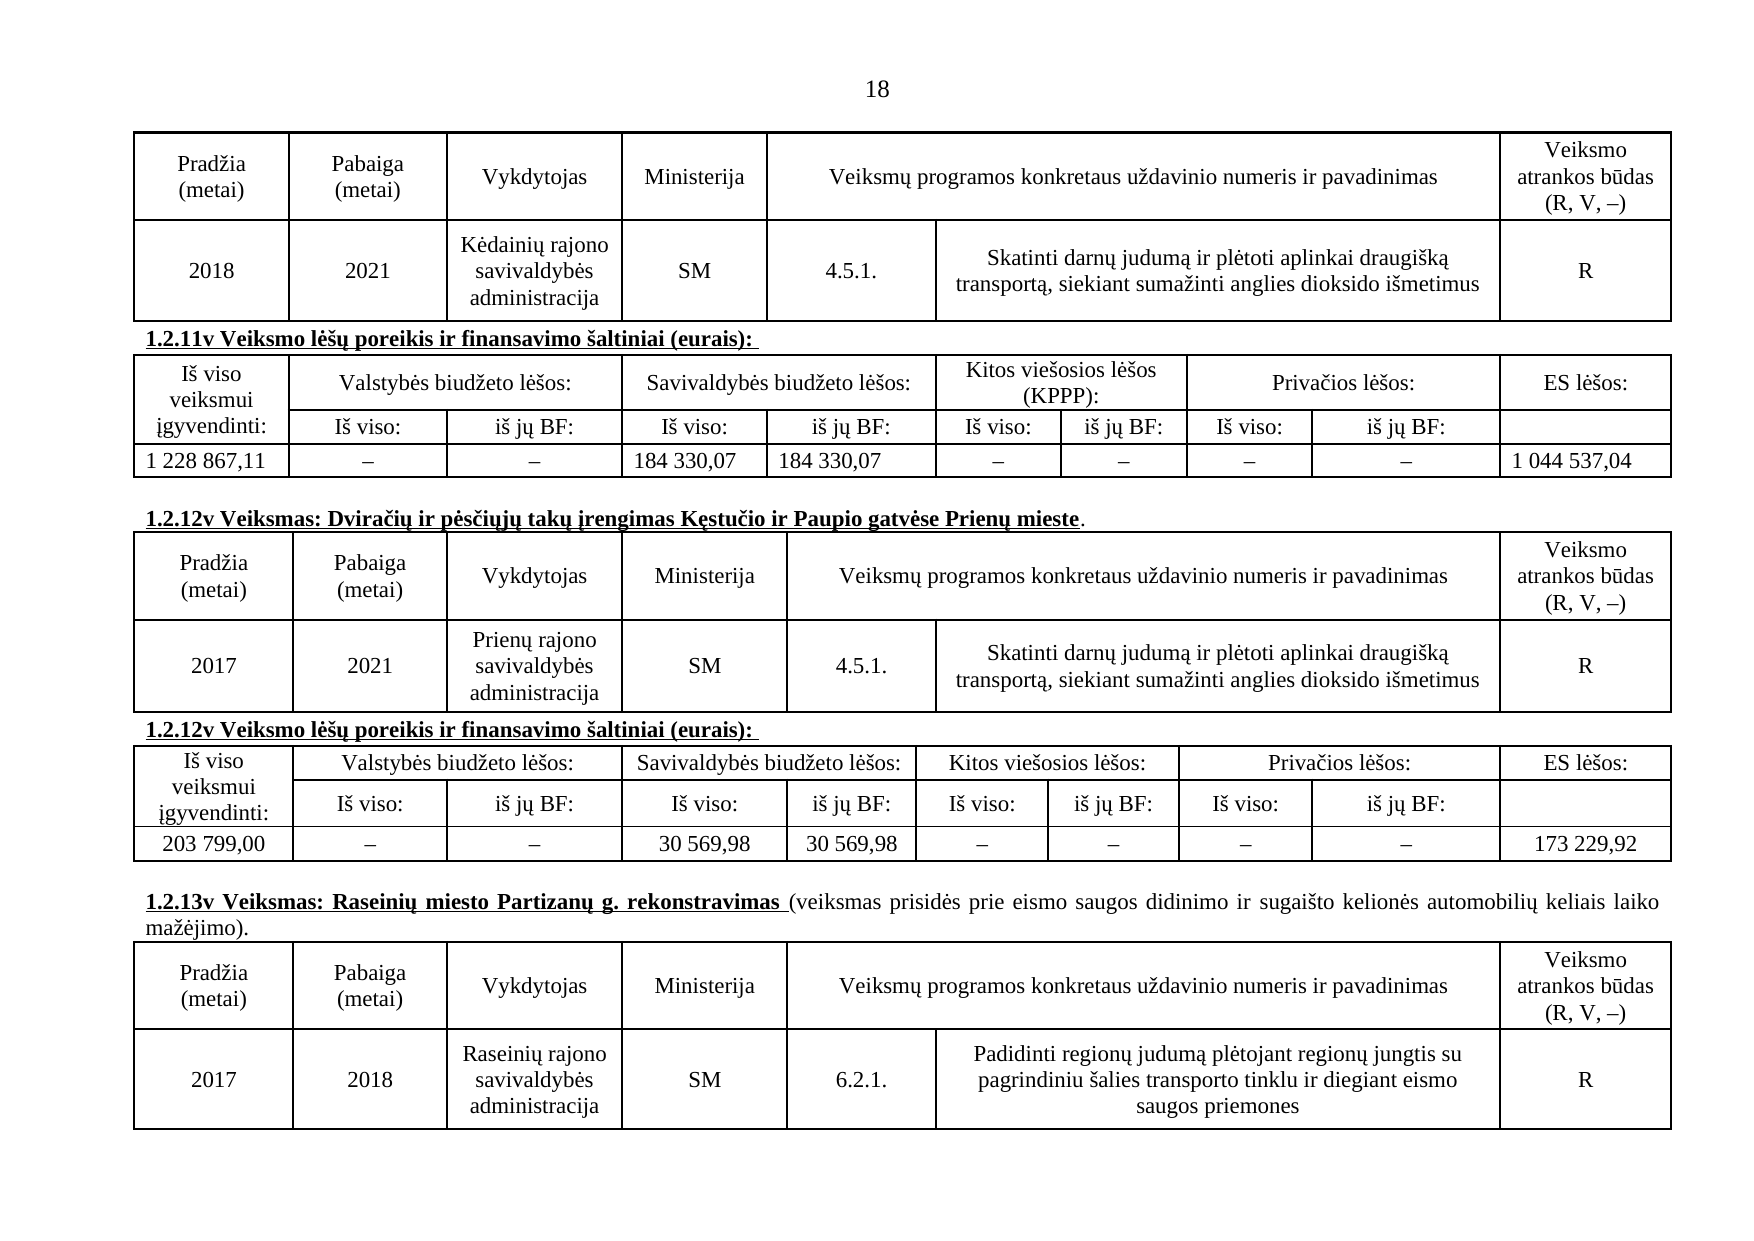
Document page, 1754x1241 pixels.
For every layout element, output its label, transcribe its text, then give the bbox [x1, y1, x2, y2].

table_cell [1671, 320, 1692, 354]
table_cell Kėdainių rajono savivaldybės administracija [448, 221, 621, 320]
table_cell iš jų BF: [448, 411, 621, 442]
table_cell [1671, 476, 1692, 531]
table_cell Veiksmų programos konkretaus uždavinio numeris ir pavadinimas [788, 943, 1499, 1028]
table_cell 203 799,00 [135, 827, 292, 859]
table_cell [1672, 619, 1692, 711]
table_cell Vykdytojas [448, 533, 621, 618]
table_cell [1672, 219, 1692, 320]
table_cell Skatinti darnų judumą ir plėtoti aplinkai draugišką transportą, siekiant sumažinti anglies dioksido išmetimus [937, 221, 1499, 320]
table_cell [1672, 826, 1692, 859]
table_cell 4.5.1. [768, 221, 935, 320]
table_cell Pradžia (metai) [135, 134, 288, 219]
table_cell R [1501, 1030, 1670, 1128]
table_cell Privačios lėšos: [1188, 356, 1499, 409]
table_cell ES lėšos: [1501, 747, 1670, 778]
table_cell Iš viso: [1180, 781, 1311, 826]
table_cell – [1049, 827, 1178, 859]
table_cell iš jų BF: [1062, 411, 1186, 442]
table_cell Veiksmo atrankos būdas (R, V, –) [1501, 134, 1670, 219]
table_cell 4.5.1. [788, 621, 935, 711]
table_cell Vykdytojas [448, 134, 621, 219]
table_cell Pradžia (metai) [135, 943, 292, 1028]
table_cell Pabaiga (metai) [294, 533, 446, 618]
table_cell [1672, 443, 1692, 476]
table_cell – [290, 445, 446, 476]
table_cell Pabaiga (metai) [294, 943, 446, 1028]
table_cell [128, 826, 133, 859]
table_cell – [1188, 445, 1311, 476]
table_cell – [294, 827, 446, 859]
table_cell Iš viso: [290, 411, 446, 442]
table_cell Prienų rajono savivaldybės administracija [448, 621, 621, 711]
table_cell Kitos viešosios lėšos (KPPP): [937, 356, 1186, 409]
table_cell 30 569,98 [623, 827, 786, 859]
table_cell Privačios lėšos: [1180, 747, 1499, 778]
table_cell 2018 [294, 1030, 446, 1128]
table_cell [128, 131, 133, 219]
table_cell Iš viso: [917, 781, 1047, 826]
table_cell – [1313, 445, 1499, 476]
table_cell 1.2.12v Veiksmas: Dviračių ir pėsčiųjų takų įrengimas Kęstučio ir Paupio gatvėse Prienų mieste. [134, 478, 1671, 531]
table_cell [128, 745, 133, 778]
table_cell [1672, 941, 1692, 1028]
table_cell R [1501, 621, 1670, 711]
table_cell Iš viso: [1188, 411, 1311, 442]
table_cell Ministerija [623, 533, 786, 618]
table_cell 1 228 867,11 [135, 445, 288, 476]
table_cell [128, 531, 133, 618]
table_cell 184 330,07 [623, 445, 766, 476]
table_cell [1672, 779, 1692, 826]
table_cell [128, 476, 134, 531]
table_cell iš jų BF: [448, 781, 621, 826]
table_cell 2018 [135, 221, 288, 320]
table_cell [128, 941, 133, 1028]
table_cell ES lėšos: [1501, 356, 1670, 409]
table_cell Iš viso: [294, 781, 446, 826]
table_cell 173 229,92 [1501, 827, 1670, 859]
table_cell – [448, 445, 621, 476]
table_cell Valstybės biudžeto lėšos: [290, 356, 621, 409]
table_cell [128, 320, 134, 354]
table_cell [128, 860, 134, 941]
table_cell Valstybės biudžeto lėšos: [294, 747, 621, 778]
table_cell – [448, 827, 621, 859]
table_cell [1671, 711, 1692, 745]
table_cell [1672, 131, 1692, 219]
table_cell Ministerija [623, 943, 786, 1028]
table_cell 1.2.11v Veiksmo lėšų poreikis ir finansavimo šaltiniai (eurais): [134, 322, 1671, 354]
table_cell – [1180, 827, 1311, 859]
table_cell 1.2.13v Veiksmas: Raseinių miesto Partizanų g. rekonstravimas (veiksmas prisidės prie eismo saugos didinimo ir sugaišto kelionės automobilių keliais laiko mažėjimo). [134, 862, 1671, 941]
table_cell 184 330,07 [768, 445, 935, 476]
table_cell Pradžia (metai) [135, 533, 292, 618]
table_cell Veiksmų programos konkretaus uždavinio numeris ir pavadinimas [768, 134, 1499, 219]
table_cell [1672, 745, 1692, 778]
table_cell – [937, 445, 1060, 476]
table_cell [128, 619, 133, 711]
table_cell SM [623, 221, 766, 320]
table_cell 2017 [135, 1030, 292, 1128]
table_cell [1672, 1028, 1692, 1128]
table_cell iš jų BF: [1049, 781, 1178, 826]
table_cell Raseinių rajono savivaldybės administracija [448, 1030, 621, 1128]
table_cell iš jų BF: [1313, 411, 1499, 442]
table_cell iš jų BF: [1313, 781, 1499, 826]
table_cell – [917, 827, 1047, 859]
table_cell Skatinti darnų judumą ir plėtoti aplinkai draugišką transportą, siekiant sumažinti anglies dioksido išmetimus [937, 621, 1499, 711]
table_cell 2017 [135, 621, 292, 711]
table_cell 2021 [290, 221, 446, 320]
table_cell [1672, 531, 1692, 618]
table_cell Iš viso: [623, 781, 786, 826]
table_cell R [1501, 221, 1670, 320]
table_cell iš jų BF: [788, 781, 915, 826]
table_cell Vykdytojas [448, 943, 621, 1028]
table_cell – [1062, 445, 1186, 476]
table_cell Veiksmo atrankos būdas (R, V, –) [1501, 533, 1670, 618]
table_cell [1501, 781, 1670, 826]
table_cell [128, 1028, 133, 1128]
table_cell [128, 219, 133, 320]
table_cell SM [623, 1030, 786, 1128]
table_cell 30 569,98 [788, 827, 915, 859]
table_cell 1 044 537,04 [1501, 445, 1670, 476]
table_cell 6.2.1. [788, 1030, 935, 1128]
table_cell [1672, 409, 1692, 442]
table_cell 1.2.12v Veiksmo lėšų poreikis ir finansavimo šaltiniai (eurais): [134, 713, 1671, 745]
table_cell [128, 779, 133, 826]
table_cell Veiksmo atrankos būdas (R, V, –) [1501, 943, 1670, 1028]
table_cell Veiksmų programos konkretaus uždavinio numeris ir pavadinimas [788, 533, 1499, 618]
table_cell [1501, 411, 1670, 442]
table_cell Iš viso veiksmui įgyvendinti: [135, 747, 292, 826]
table_cell Savivaldybės biudžeto lėšos: [623, 747, 915, 778]
table_cell – [1313, 827, 1499, 859]
table_cell [128, 711, 134, 745]
table_cell Padidinti regionų judumą plėtojant regionų jungtis su pagrindiniu šalies transporto tinklu ir diegiant eismo saugos priemones [937, 1030, 1499, 1128]
table_cell Pabaiga (metai) [290, 134, 446, 219]
table_cell [1672, 354, 1692, 409]
table_cell Kitos viešosios lėšos: [917, 747, 1178, 778]
table_cell [128, 409, 133, 442]
table_cell [1671, 860, 1692, 941]
table_cell iš jų BF: [768, 411, 935, 442]
table_cell SM [623, 621, 786, 711]
table_cell 2021 [294, 621, 446, 711]
table_cell Savivaldybės biudžeto lėšos: [623, 356, 935, 409]
table_cell [128, 443, 133, 476]
table_cell Iš viso veiksmui įgyvendinti: [135, 356, 288, 442]
table_cell Ministerija [623, 134, 766, 219]
table_cell [128, 354, 133, 409]
table_cell Iš viso: [937, 411, 1060, 442]
table_cell Iš viso: [623, 411, 766, 442]
